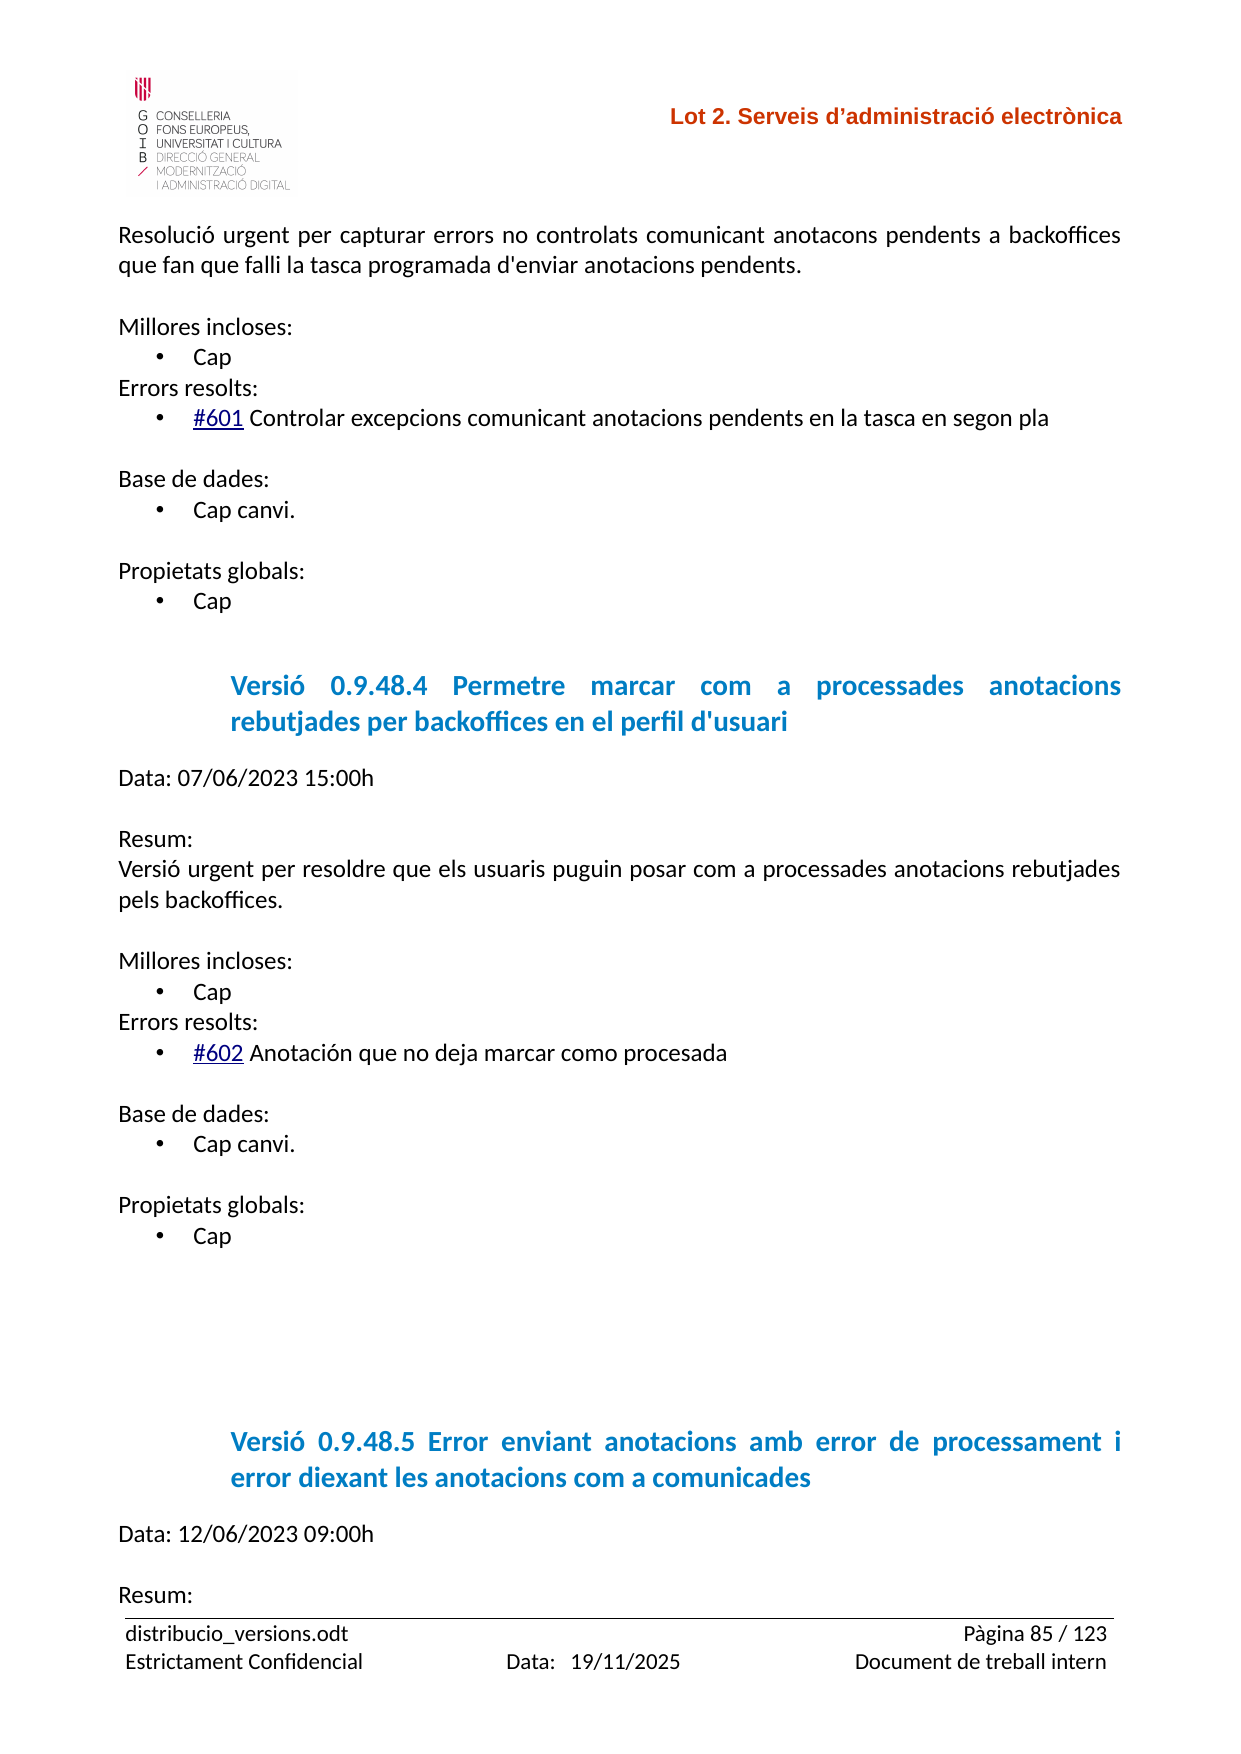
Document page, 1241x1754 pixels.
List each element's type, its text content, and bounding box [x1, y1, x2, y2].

subtitle Versió 0.9.48.4 Permetre marcar com a processades anotacions rebutjades per backoffices en el perfil d'usuari [153, 667, 1122, 738]
list Cap [156, 976, 1122, 1006]
text Errors resolts: [118, 1006, 1122, 1037]
text Resum: [118, 1579, 1122, 1610]
text Versió urgent per resoldre que els usuaris puguin posar com a processades anotacions rebutjades pels backoffices. [118, 853, 1122, 914]
list Cap canvi. [156, 1128, 1122, 1159]
text Millores incloses: [118, 311, 1122, 341]
list #602 Anotación que no deja marcar como procesada [156, 1037, 1122, 1067]
list Cap [156, 1220, 1122, 1250]
picture [126, 70, 299, 197]
list Cap [156, 585, 1122, 616]
text Resum: [118, 823, 1122, 853]
text Base de dades: [118, 1098, 1122, 1128]
text Propietats globals: [118, 555, 1122, 585]
text Data: 07/06/2023 15:00h [118, 762, 1122, 792]
subtitle Versió 0.9.48.5 Error enviant anotacions amb error de processament i error diexant les anotacions com a comunicades [153, 1423, 1122, 1495]
list #601 Controlar excepcions comunicant anotacions pendents en la tasca en segon pla [156, 402, 1122, 433]
text Resolució urgent per capturar errors no controlats comunicant anotacons pendents a backoffices que fan que falli la tasca programada d'enviar anotacions pendents. [118, 219, 1122, 280]
list Cap [156, 341, 1122, 372]
list Cap canvi. [156, 494, 1122, 524]
text Propietats globals: [118, 1189, 1122, 1220]
text Base de dades: [118, 463, 1122, 494]
text Data: 12/06/2023 09:00h [118, 1518, 1122, 1549]
text Millores incloses: [118, 945, 1122, 976]
text Errors resolts: [118, 372, 1122, 402]
